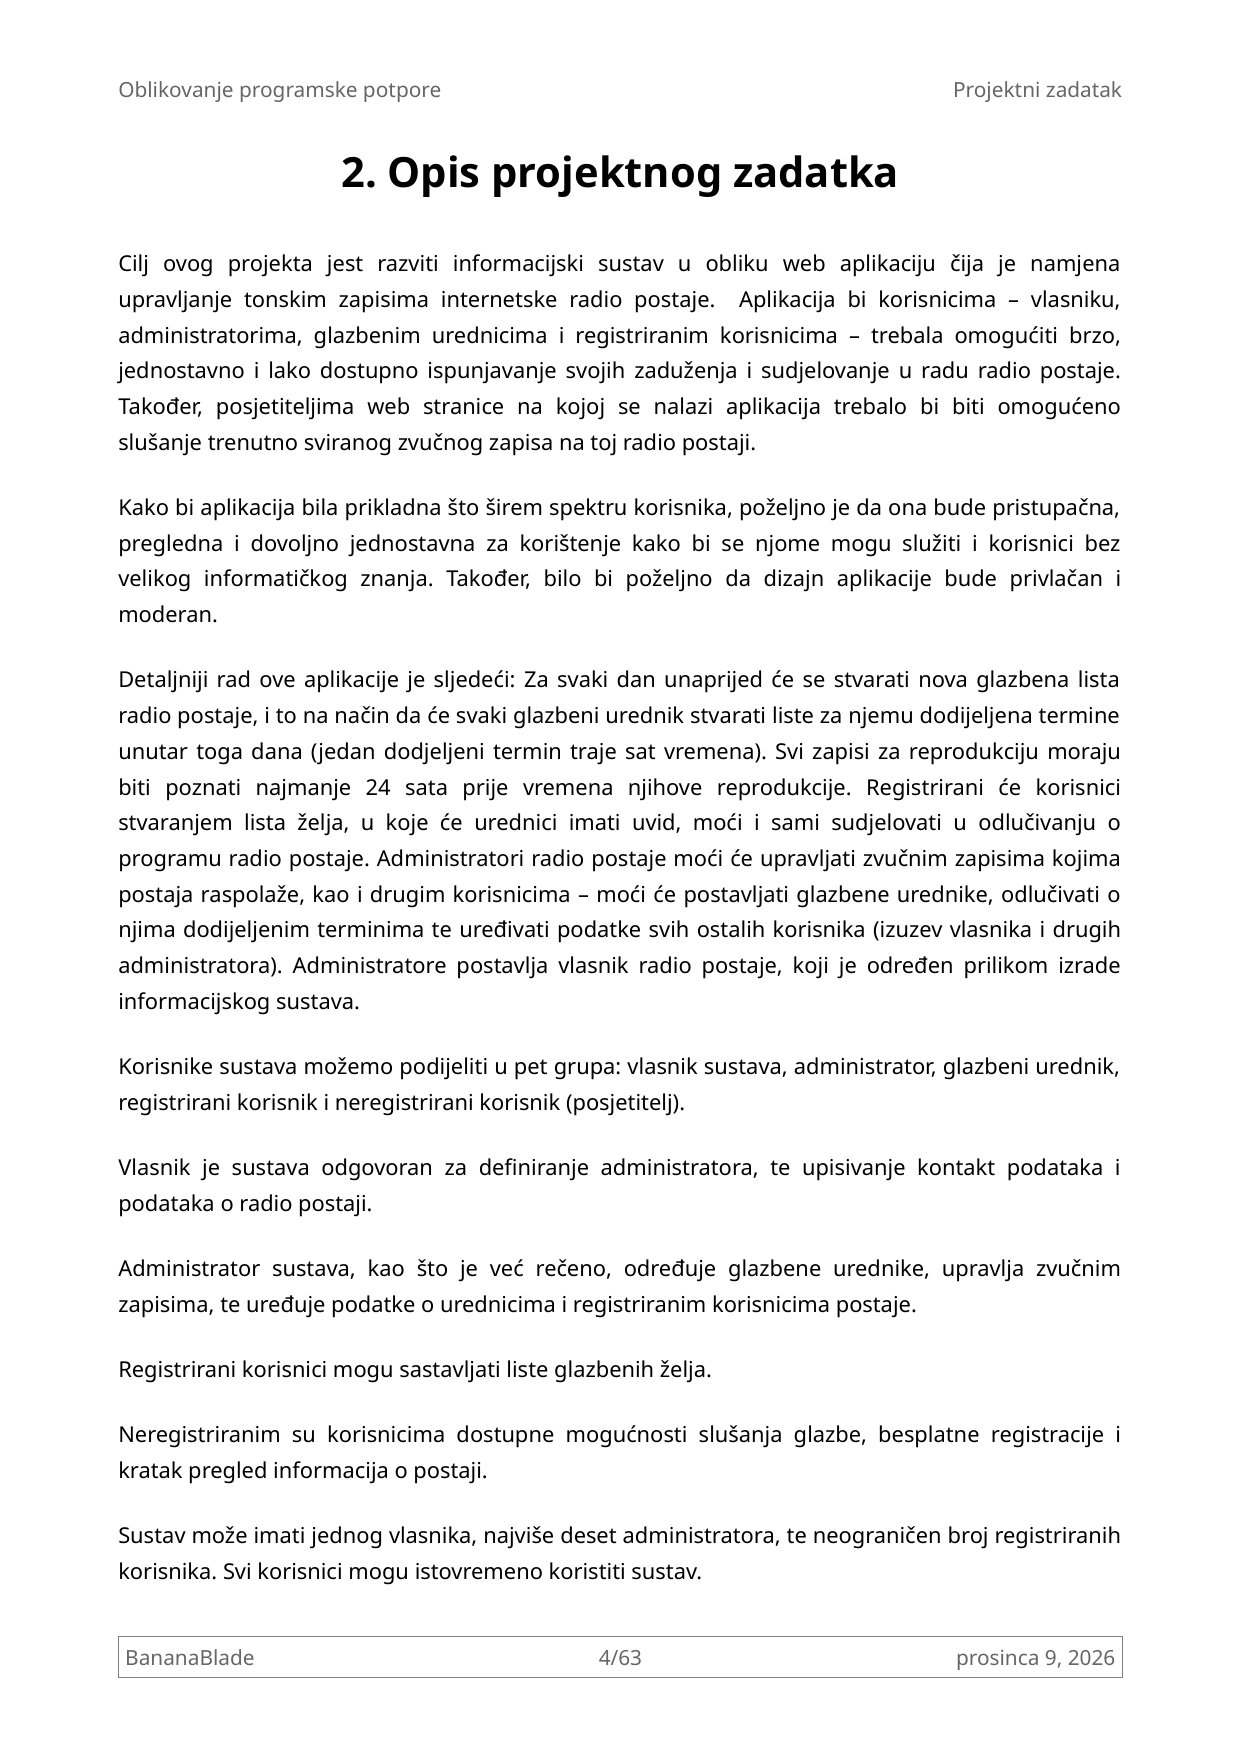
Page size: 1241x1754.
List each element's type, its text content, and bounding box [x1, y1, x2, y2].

subtitle 2. Opis projektnog zadatka [118, 143, 1122, 200]
text Registrirani korisnici mogu sastavljati liste glazbenih želja. [118, 1354, 1122, 1384]
text Korisnike sustava možemo podijeliti u pet grupa: vlasnik sustava, administrator, glazbeni urednik, registrirani korisnik i neregistrirani korisnik (posjetitelj). [118, 1051, 1122, 1117]
text Neregistriranim su korisnicima dostupne mogućnosti slušanja glazbe, besplatne registracije i kratak pregled informacija o postaji. [118, 1419, 1122, 1485]
text Cilj ovog projekta jest razviti informacijski sustav u obliku web aplikaciju čija je namjena upravljanje tonskim zapisima internetske radio postaje. Aplikacija bi korisnicima – vlasniku, administratorima, glazbenim urednicima i registriranim korisnicima – trebala omogućiti brzo, jednostavno i lako dostupno ispunjavanje svojih zaduženja i sudjelovanje u radu radio postaje. Također, posjetiteljima web stranice na kojoj se nalazi aplikacija trebalo bi biti omogućeno slušanje trenutno sviranog zvučnog zapisa na toj radio postaji. [118, 212, 1122, 457]
text Administrator sustava, kao što je već rečeno, određuje glazbene urednike, upravlja zvučnim zapisima, te uređuje podatke o urednicima i registriranim korisnicima postaje. [118, 1253, 1122, 1318]
text Detaljniji rad ove aplikacije je sljedeći: Za svaki dan unaprijed će se stvarati nova glazbena lista radio postaje, i to na način da će svaki glazbeni urednik stvarati liste za njemu dodijeljena termine unutar toga dana (jedan dodjeljeni termin traje sat vremena). Svi zapisi za reprodukciju moraju biti poznati najmanje 24 sata prije vremena njihove reprodukcije. Registrirani će korisnici stvaranjem lista želja, u koje će urednici imati uvid, moći i sami sudjelovati u odlučivanju o programu radio postaje. Administratori radio postaje moći će upravljati zvučnim zapisima kojima postaja raspolaže, kao i drugim korisnicima – moći će postavljati glazbene urednike, odlučivati o njima dodijeljenim terminima te uređivati podatke svih ostalih korisnika (izuzev vlasnika i drugih administratora). Administratore postavlja vlasnik radio postaje, koji je određen prilikom izrade informacijskog sustava. [118, 664, 1122, 1016]
text Kako bi aplikacija bila prikladna što širem spektru korisnika, poželjno je da ona bude pristupačna, pregledna i dovoljno jednostavna za korištenje kako bi se njome mogu služiti i korisnici bez velikog informatičkog znanja. Također, bilo bi poželjno da dizajn aplikacije bude privlačan i moderan. [118, 492, 1122, 629]
text Sustav može imati jednog vlasnika, najviše deset administratora, te neograničen broj registriranih korisnika. Svi korisnici mogu istovremeno koristiti sustav. [118, 1520, 1122, 1586]
text Vlasnik je sustava odgovoran za definiranje administratora, te upisivanje kontakt podataka i podataka o radio postaji. [118, 1152, 1122, 1218]
